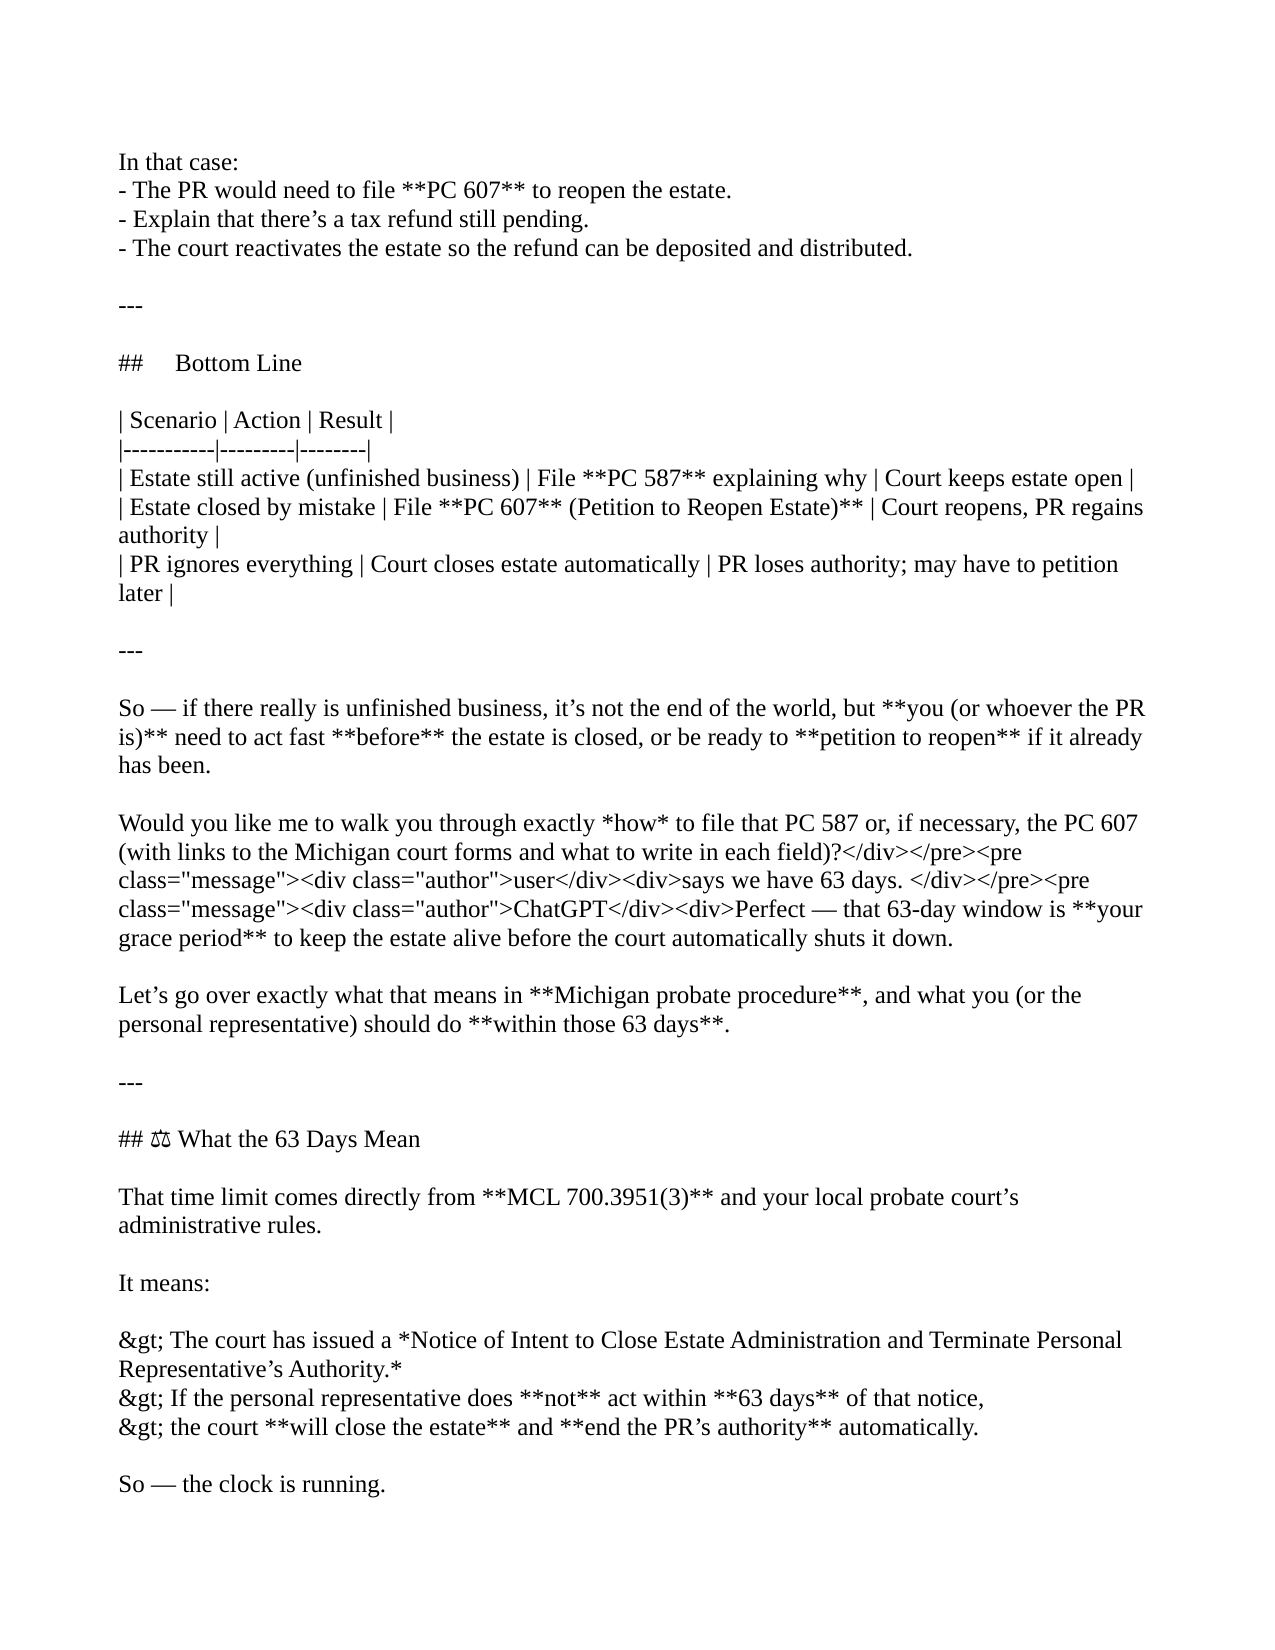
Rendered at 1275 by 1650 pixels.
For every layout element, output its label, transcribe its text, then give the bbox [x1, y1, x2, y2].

text So — if there really is unfinished business, it’s not the end of the world, but **you (or whoever the PR is)** need to act fast **before** the estate is closed, or be ready to **petition to reopen** if it already has been. [118, 693, 1157, 779]
text | Scenario | Action | Result | [118, 406, 1157, 434]
text - The court reactivates the estate so the refund can be deposited and distributed. [118, 233, 1157, 262]
text | PR ignores everything | Court closes estate automatically | PR loses authority; may have to petition later | [118, 549, 1157, 607]
text ## 🧭 Bottom Line [118, 348, 1157, 377]
text | Estate still active (unfinished business) | File **PC 587** explaining why | Court keeps estate open | [118, 463, 1157, 492]
text --- [118, 1067, 1157, 1096]
text Let’s go over exactly what that means in **Michigan probate procedure**, and what you (or the personal representative) should do **within those 63 days**. [118, 981, 1157, 1038]
text &gt; If the personal representative does **not** act within **63 days** of that notice, [118, 1383, 1157, 1412]
text |-----------|---------|--------| [118, 434, 1157, 463]
text | Estate closed by mistake | File **PC 607** (Petition to Reopen Estate)** | Court reopens, PR regains authority | [118, 492, 1157, 549]
text Would you like me to walk you through exactly *how* to file that PC 587 or, if necessary, the PC 607 (with links to the Michigan court forms and what to write in each field)?</div></pre><pre class="message"><div class="author">user</div><div>says we have 63 days. </div></pre><pre class="message"><div class="author">ChatGPT</div><div>Perfect — that 63-day window is **your grace period** to keep the estate alive before the court automatically shuts it down. [118, 808, 1157, 952]
text - Explain that there’s a tax refund still pending. [118, 204, 1157, 233]
text It means: [118, 1268, 1157, 1297]
text --- [118, 291, 1157, 319]
text --- [118, 636, 1157, 664]
text In that case: [118, 147, 1157, 176]
text &gt; The court has issued a *Notice of Intent to Close Estate Administration and Terminate Personal Representative’s Authority.* [118, 1326, 1157, 1383]
text ## ⚖️ What the 63 Days Mean [118, 1124, 1157, 1153]
text &gt; the court **will close the estate** and **end the PR’s authority** automatically. [118, 1412, 1157, 1441]
text So — the clock is running. [118, 1469, 1157, 1498]
text That time limit comes directly from **MCL 700.3951(3)** and your local probate court’s administrative rules. [118, 1182, 1157, 1239]
text - The PR would need to file **PC 607** to reopen the estate. [118, 176, 1157, 204]
